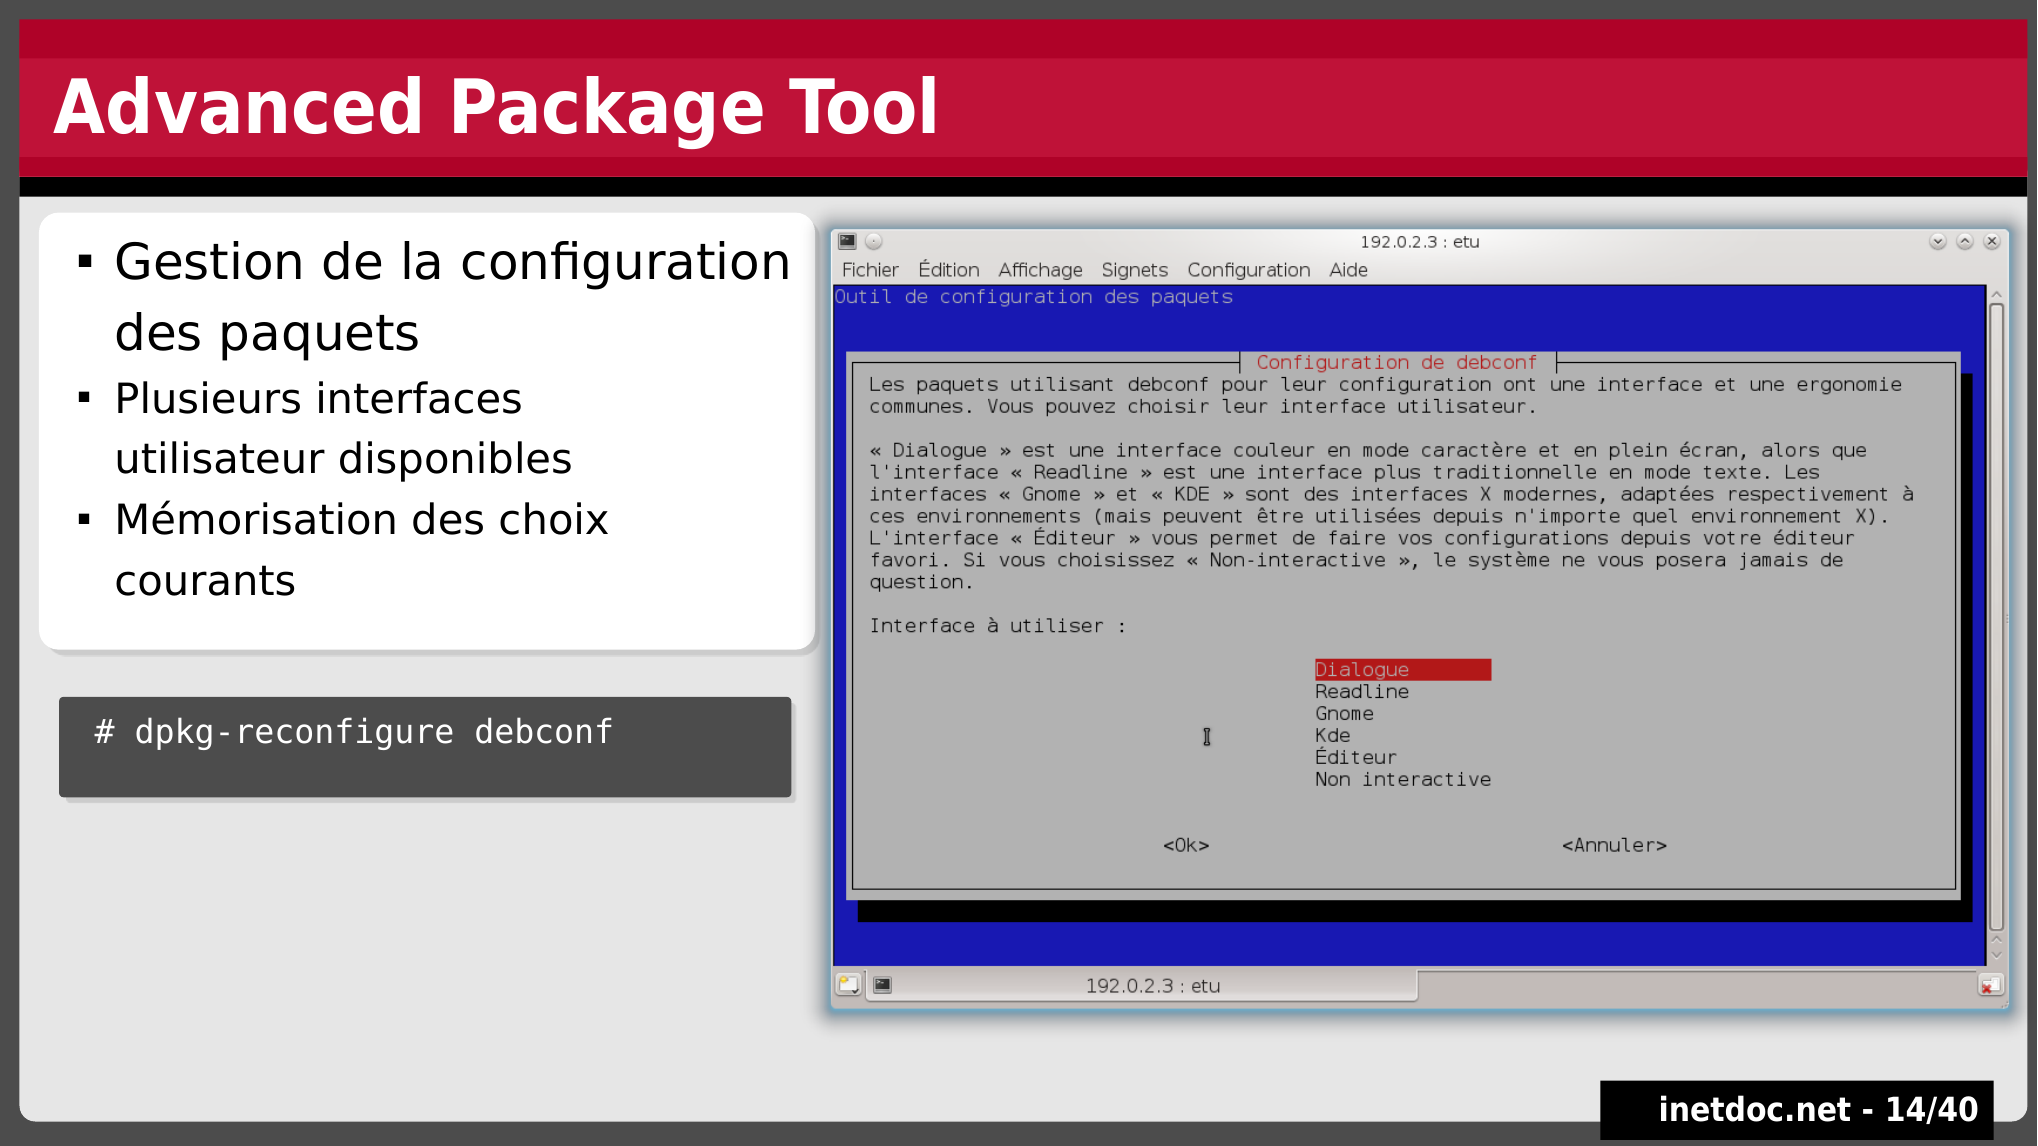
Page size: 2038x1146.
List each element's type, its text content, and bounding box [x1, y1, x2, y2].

text_box Advanced Package Tool [19, 59, 2028, 157]
text_box [19, 19, 2028, 59]
text_box Gestion de la configuration des paquets Plusieurs interfaces utilisateur disponibles Mémorisation des choix courants [38, 212, 784, 650]
text_box inetdoc.net - <numéro>/40 [1600, 1080, 1994, 1140]
text_box [19, 157, 2028, 1122]
text_box # dpkg-reconfigure debconf [59, 696, 792, 798]
picture [784, 183, 2038, 1055]
